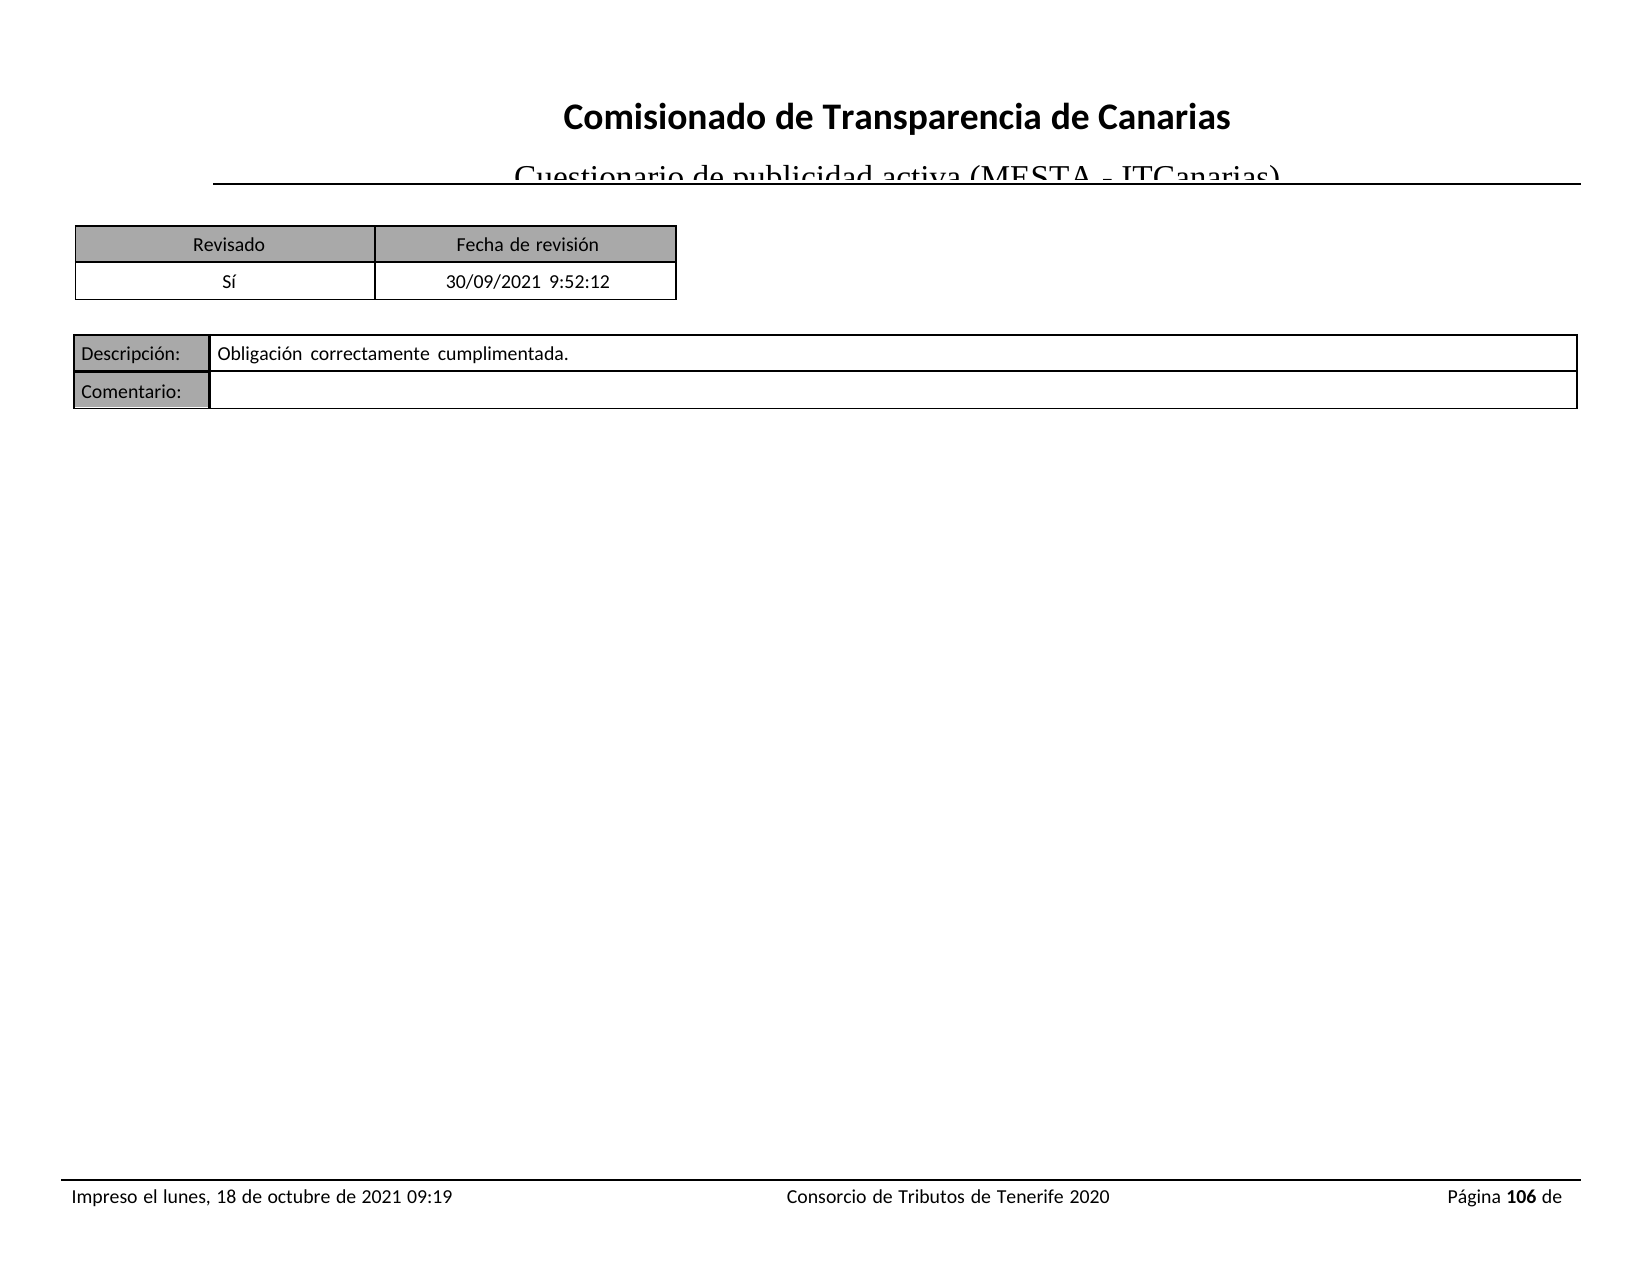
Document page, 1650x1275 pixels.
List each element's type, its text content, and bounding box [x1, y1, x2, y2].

table_cell 30/09/2021 9:52:12 [376, 263, 675, 299]
table_cell [211, 372, 1576, 407]
table_header Fecha de revisión [376, 227, 675, 261]
table_header Revisado [76, 227, 374, 261]
table_cell Sí [76, 263, 374, 299]
table_header Obligación correctamente cumplimentada. [211, 336, 1576, 370]
table_cell Comentario: [75, 373, 208, 407]
table_header Descripción: [75, 336, 208, 370]
